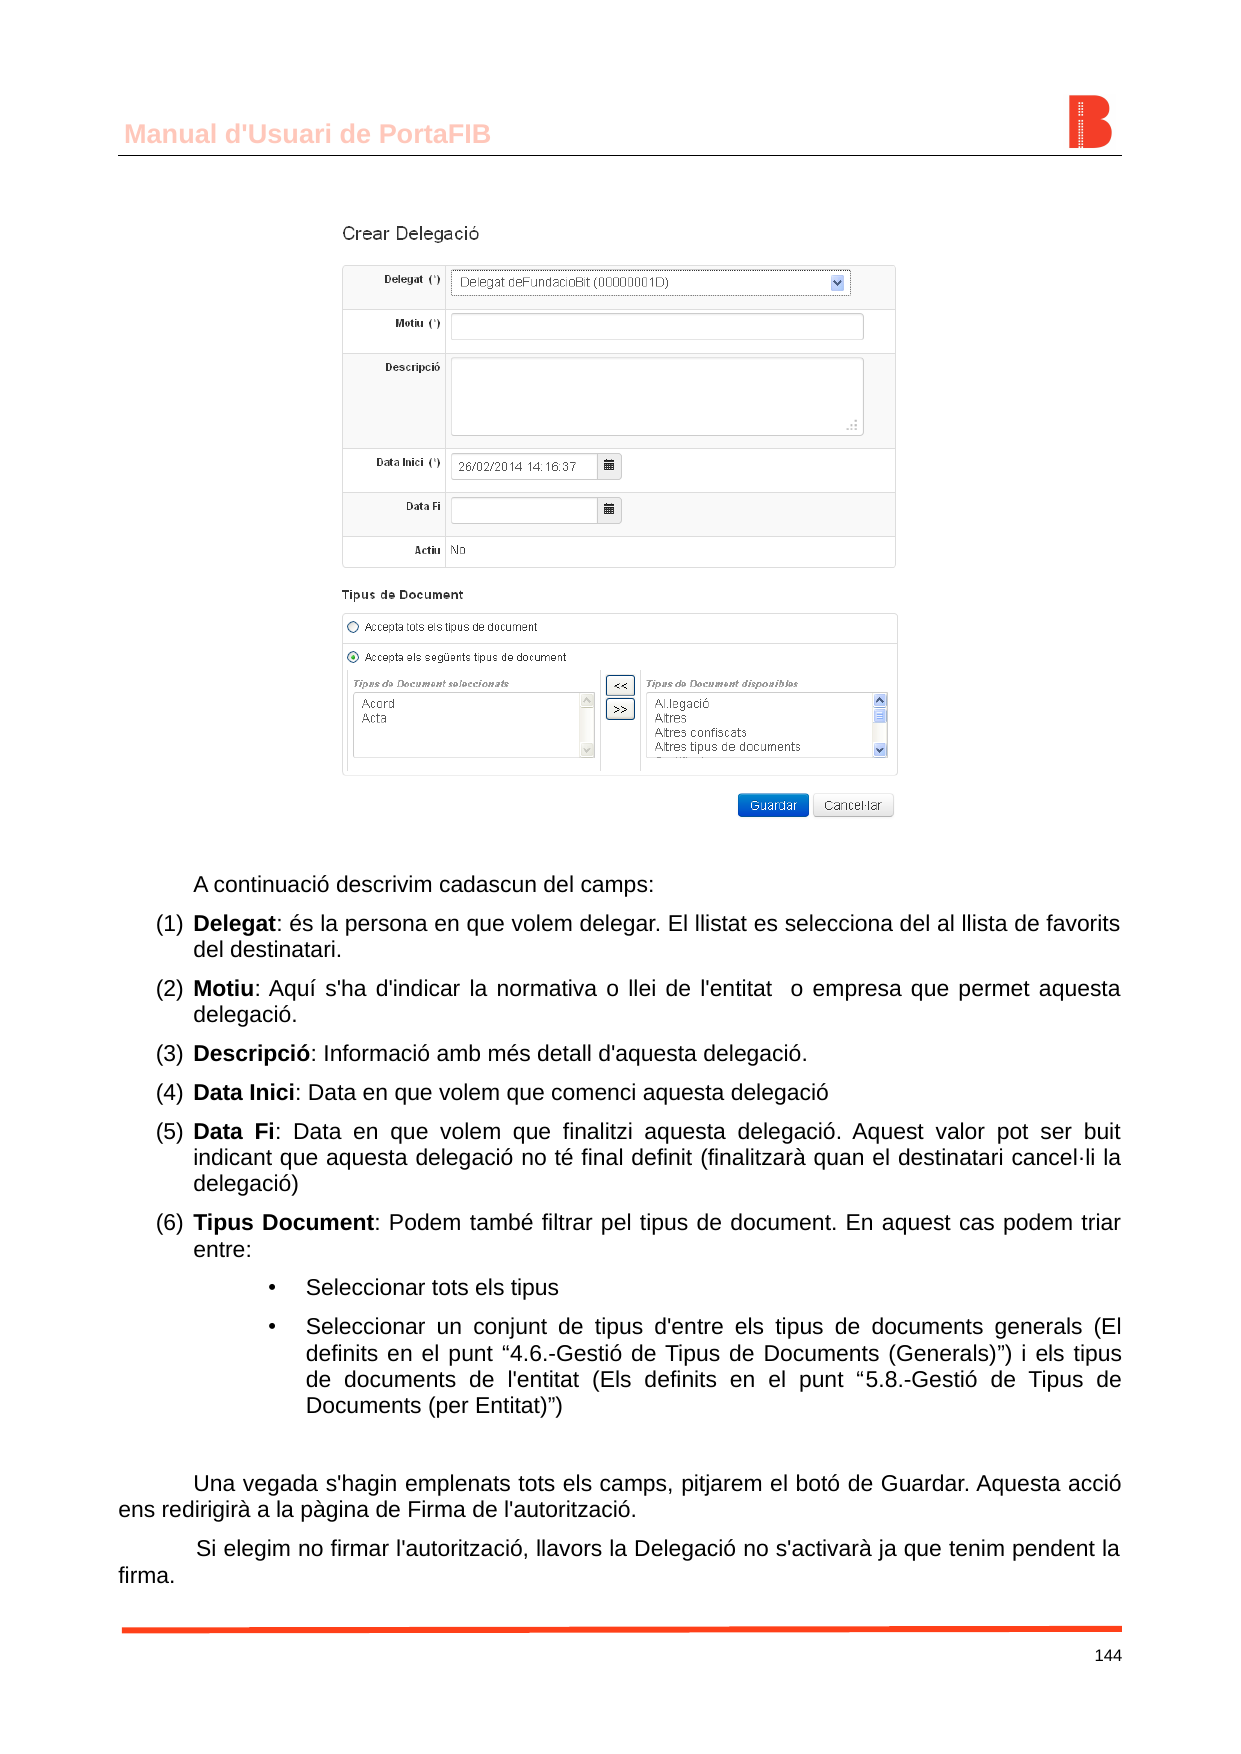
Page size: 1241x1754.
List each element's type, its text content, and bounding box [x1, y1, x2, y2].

list Seleccionar tots els tipus [268, 1274, 1122, 1301]
list Descripció: Informació amb més detall d'aquesta delegació. [156, 1040, 1122, 1066]
list Data Inici: Data en que volem que comenci aquesta delegació [156, 1079, 1122, 1105]
list Seleccionar un conjunt de tipus d'entre els tipus de documents generals (El definits en el punt “4.6.-Gestió de Tipus de Documents (Generals)”) i els tipus de documents de l'entitat (Els definits en el punt “5.8.-Gestió de Tipus de Documents (per Entitat)”) [268, 1313, 1122, 1419]
list Motiu: Aquí s'ha d'indicar la normativa o llei de l'entitat o empresa que permet aquesta delegació. [156, 975, 1122, 1027]
list Data Fi: Data en que volem que finalitzi aquesta delegació. Aquest valor pot ser buit indicant que aquesta delegació no té final definit (finalitzarà quan el destinatari cancel·li la delegació) [156, 1118, 1122, 1197]
list Tipus Document: Podem també filtrar pel tipus de document. En aquest cas podem triar entre: [156, 1209, 1122, 1262]
picture [328, 215, 912, 820]
text A continuació descrivim cadascun del camps: [118, 871, 1122, 897]
picture [1063, 94, 1117, 150]
text Una vegada s'hagin emplenats tots els camps, pitjarem el botó de Guardar. Aquesta acció ens redirigirà a la pàgina de Firma de l'autorització. [118, 1470, 1122, 1523]
list Delegat: és la persona en que volem delegar. El llistat es selecciona del al llista de favorits del destinatari. [156, 909, 1122, 962]
text Si elegim no firmar l'autorització, llavors la Delegació no s'activarà ja que tenim pendent la firma. [118, 1535, 1122, 1588]
